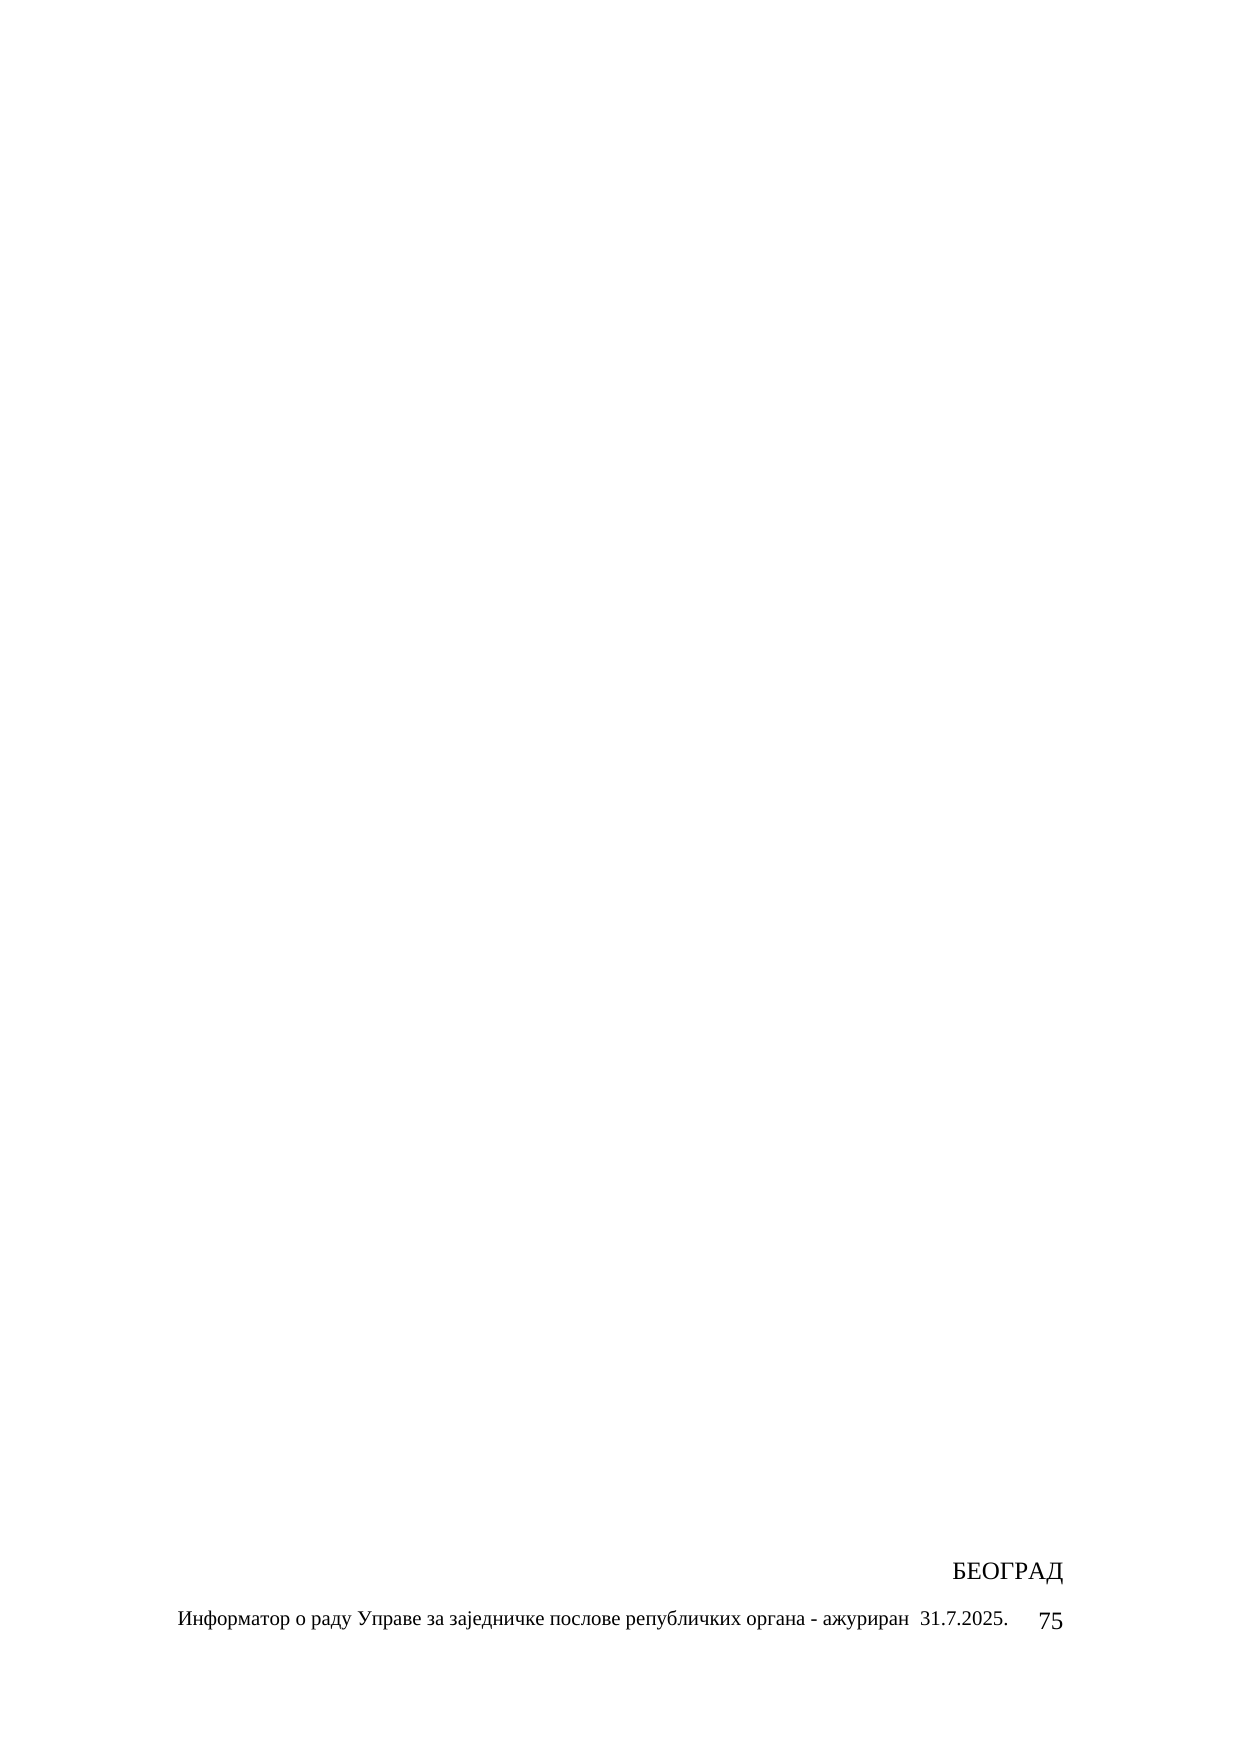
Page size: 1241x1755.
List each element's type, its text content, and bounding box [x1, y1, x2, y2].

text БЕОГРАД [177, 1556, 1063, 1585]
